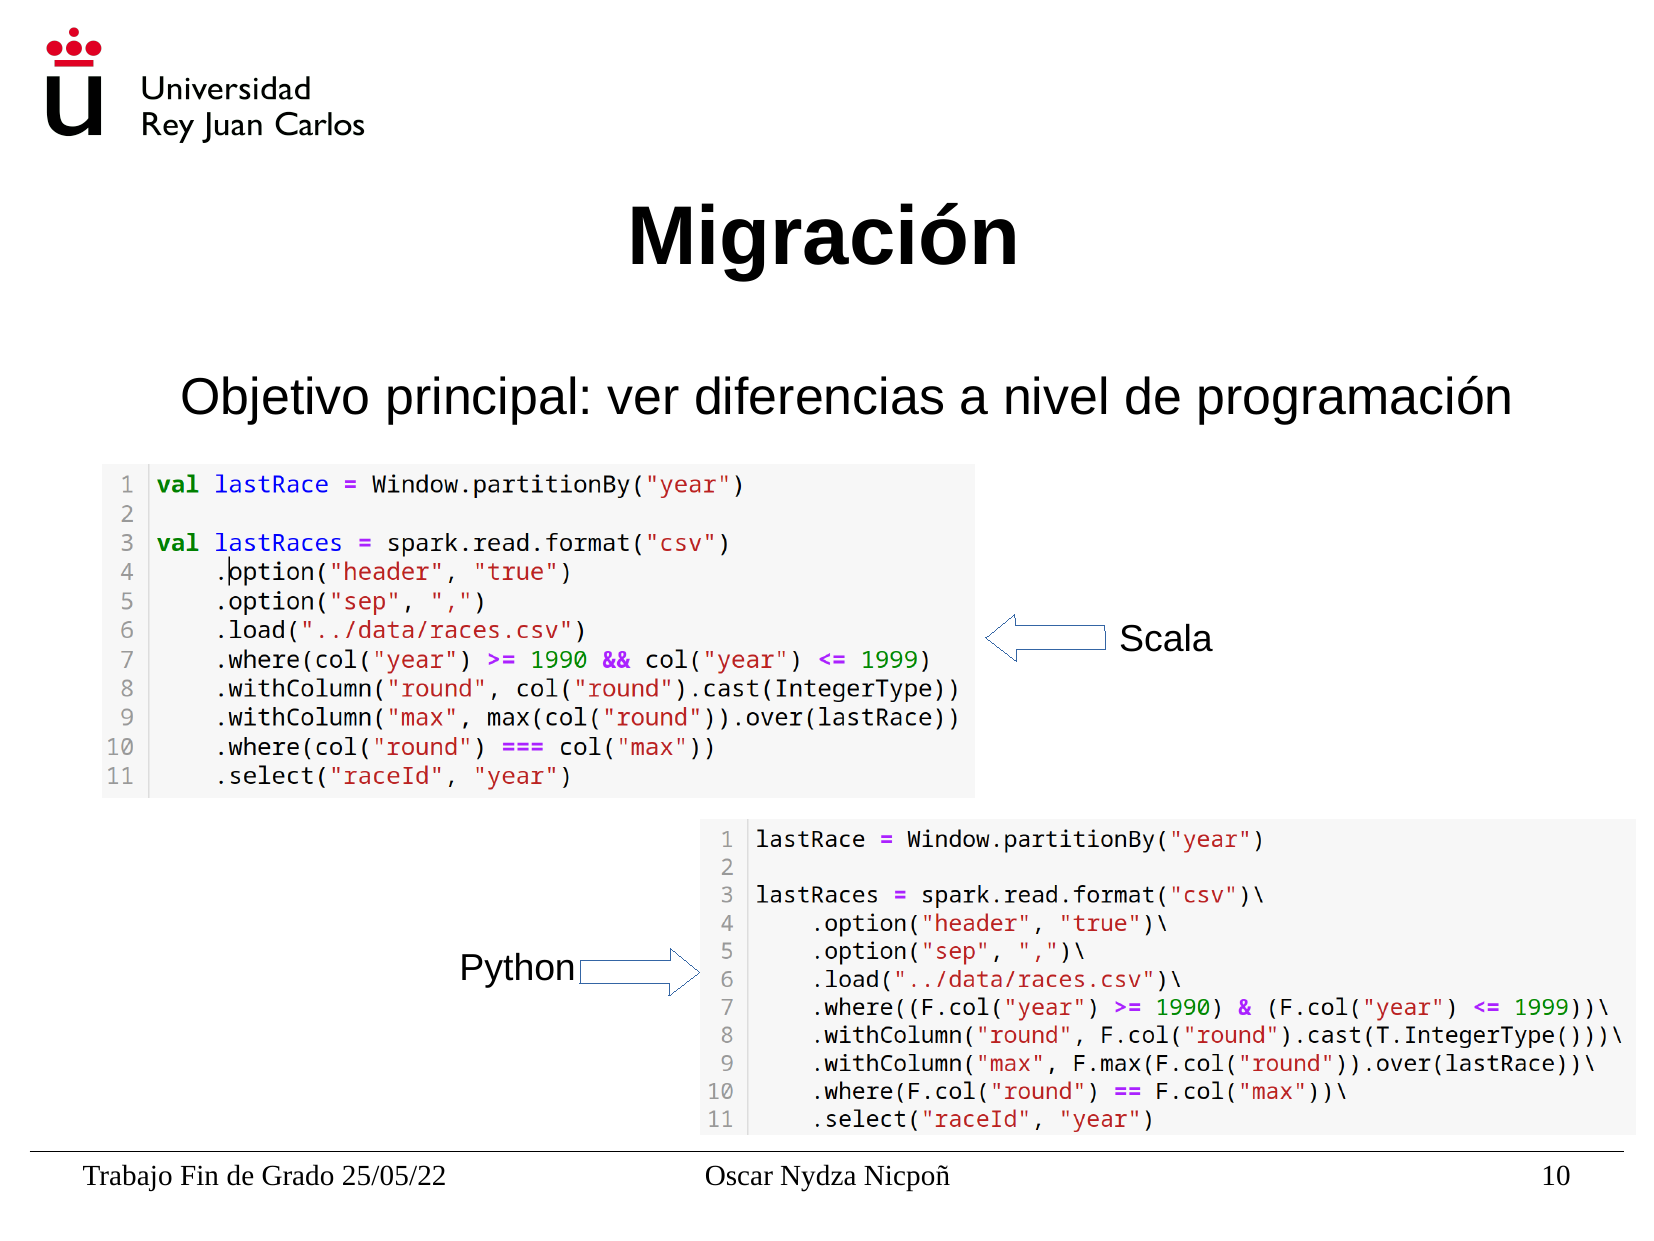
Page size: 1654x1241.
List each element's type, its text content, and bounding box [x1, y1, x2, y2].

text_box [579, 948, 700, 996]
title Migración [147, 132, 1501, 340]
picture [102, 464, 975, 798]
text_box Python [295, 938, 591, 996]
list Objetivo principal: ver diferencias a nivel de programación [112, 271, 1536, 479]
picture [700, 819, 1636, 1135]
text_box Scala [1104, 610, 1400, 668]
picture [42, 0, 367, 172]
text_box [985, 614, 1106, 662]
